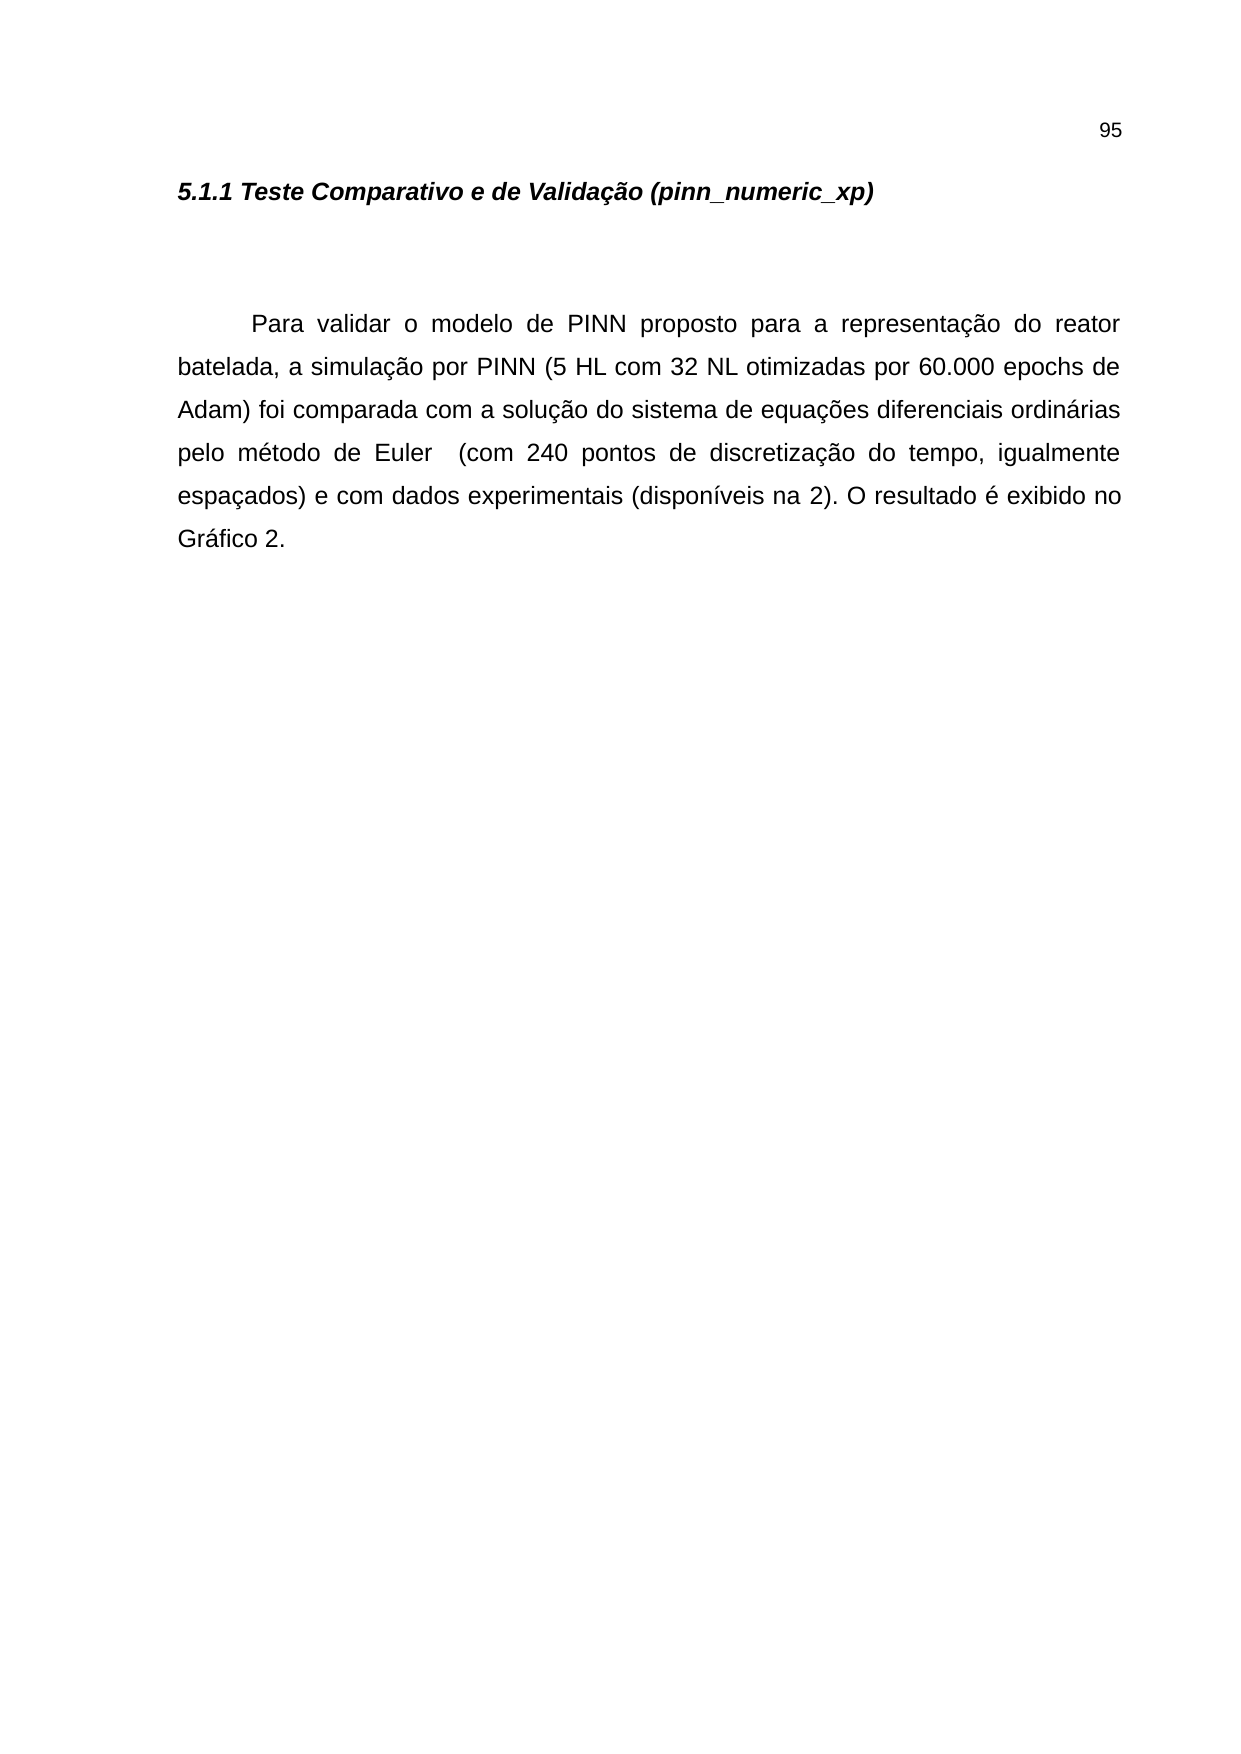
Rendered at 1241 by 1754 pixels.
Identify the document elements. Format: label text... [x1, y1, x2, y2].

text Para validar o modelo de PINN proposto para a representação do reator batelada, a simulação por PINN (5 HL com 32 NL otimizadas por 60.000 epochs de Adam) foi comparada com a solução do sistema de equações diferenciais ordinárias pelo método de Euler (com 240 pontos de discretização do tempo, igualmente espaçados) e com dados experimentais (disponíveis na 2). O resultado é exibido no Gráfico 2. [177, 309, 1122, 553]
subtitle Teste Comparativo e de Validação (pinn_numeric_xp) [177, 177, 1122, 206]
